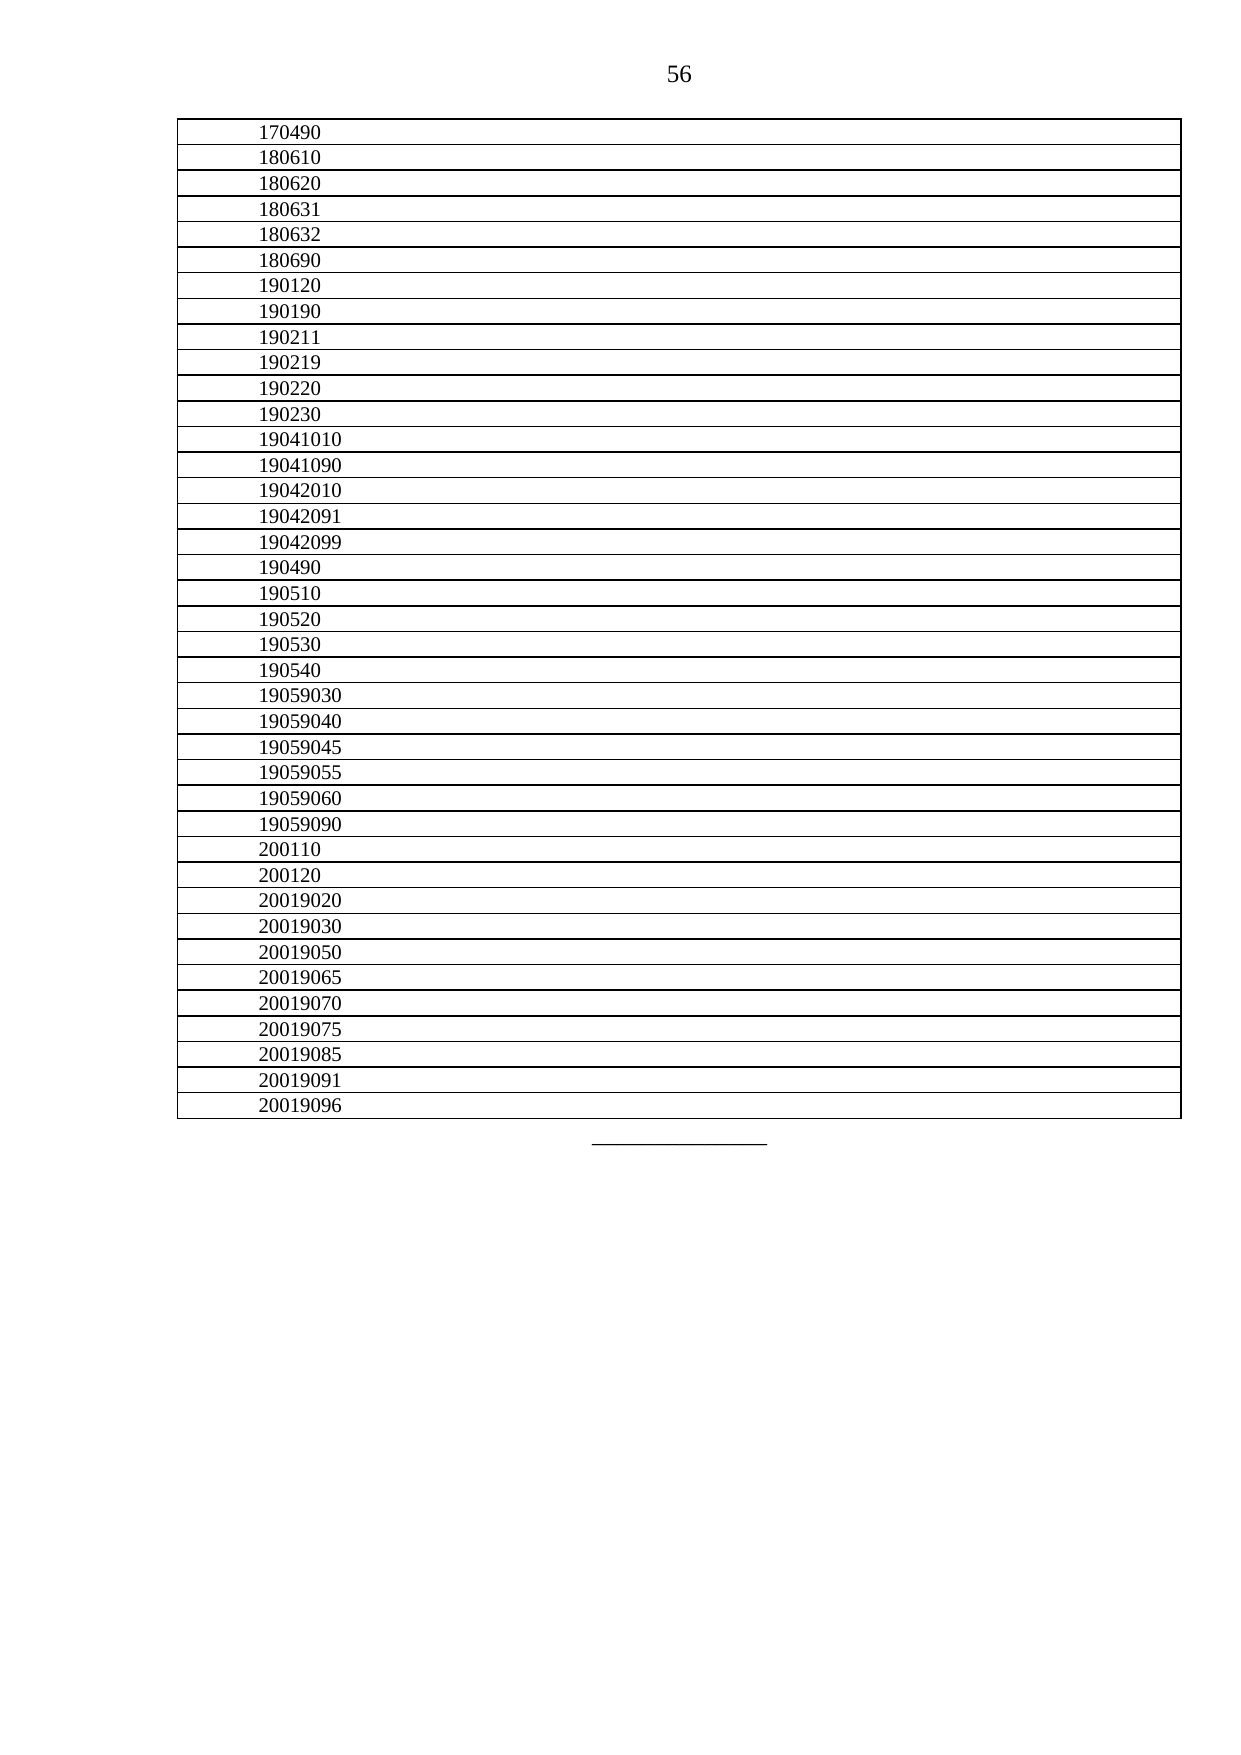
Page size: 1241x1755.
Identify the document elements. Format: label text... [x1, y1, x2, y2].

table_cell 180632 [178, 222, 1180, 246]
table_cell 19042010 [178, 478, 1180, 502]
table_cell 19059030 [178, 683, 1180, 707]
table_cell 200120 [178, 863, 1180, 887]
table_cell 20019020 [178, 888, 1180, 912]
table_cell 19042091 [178, 504, 1180, 528]
table_cell 20019065 [178, 965, 1180, 989]
table_cell 170490 [178, 120, 1180, 144]
table_cell 190220 [178, 376, 1180, 400]
table_cell 190230 [178, 402, 1180, 426]
table_cell 190190 [178, 299, 1180, 323]
table_cell 190540 [178, 658, 1180, 682]
table_cell 190211 [178, 325, 1180, 349]
text ______________ [177, 1119, 1181, 1148]
table_cell 190490 [178, 555, 1180, 579]
table_cell 20019085 [178, 1042, 1180, 1066]
table_cell 180610 [178, 145, 1180, 169]
table_cell 19041010 [178, 427, 1180, 451]
table_cell 190530 [178, 632, 1180, 656]
table_cell 19041090 [178, 453, 1180, 477]
table_cell 20019070 [178, 991, 1180, 1015]
table_cell 20019050 [178, 940, 1180, 964]
table_cell 19059060 [178, 786, 1180, 810]
table_cell 19059090 [178, 812, 1180, 836]
table_cell 190120 [178, 273, 1180, 297]
table_cell 180620 [178, 171, 1180, 195]
table_cell 190520 [178, 607, 1180, 631]
table_cell 200110 [178, 837, 1180, 861]
table_cell 19042099 [178, 530, 1180, 554]
table_cell 190510 [178, 581, 1180, 605]
table_cell 190219 [178, 350, 1180, 374]
table_cell 19059055 [178, 760, 1180, 784]
table_cell 20019091 [178, 1068, 1180, 1092]
table_cell 20019075 [178, 1017, 1180, 1041]
table_cell 180631 [178, 197, 1180, 221]
table_cell 19059040 [178, 709, 1180, 733]
table_cell 180690 [178, 248, 1180, 272]
table_cell 19059045 [178, 735, 1180, 759]
table_cell 20019096 [178, 1093, 1180, 1117]
table_cell 20019030 [178, 914, 1180, 938]
